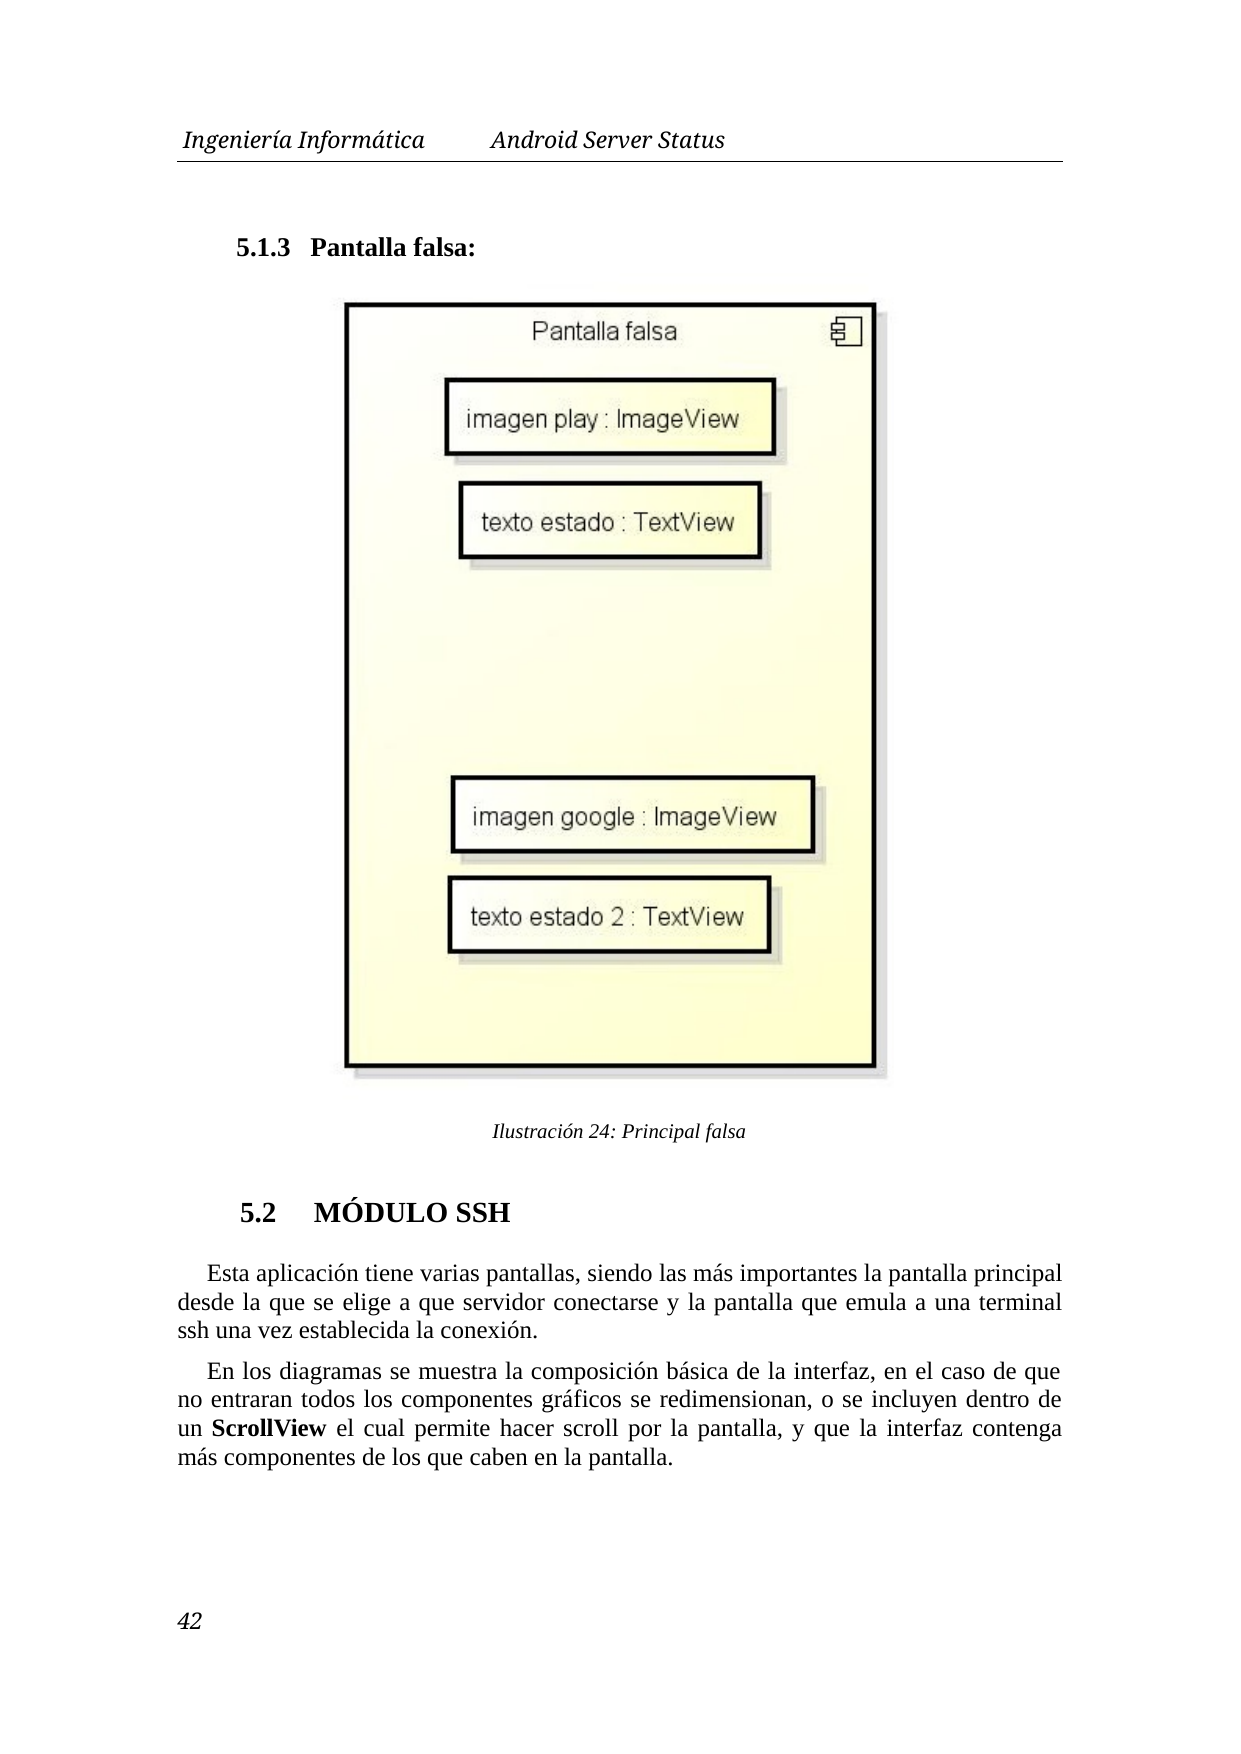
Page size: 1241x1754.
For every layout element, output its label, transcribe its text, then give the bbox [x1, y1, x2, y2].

text Ilustración 24: Principal falsa [293, 1120, 947, 1143]
subtitle Pantalla falsa: [236, 231, 1004, 262]
subtitle Módulo SSH [240, 1196, 1063, 1229]
text Esta aplicación tiene varias pantallas, siendo las más importantes la pantalla principal desde la que se elige a que servidor conectarse y la pantalla que emula a una terminal ssh una vez establecida la conexión. [177, 1258, 1063, 1344]
picture [293, 273, 947, 1120]
text En los diagramas se muestra la composición básica de la interfaz, en el caso de que no entraran todos los componentes gráficos se redimensionan, o se incluyen dentro de un ScrollView el cual permite hacer scroll por la pantalla, y que la interfaz contenga más componentes de los que caben en la pantalla. [177, 1356, 1063, 1471]
